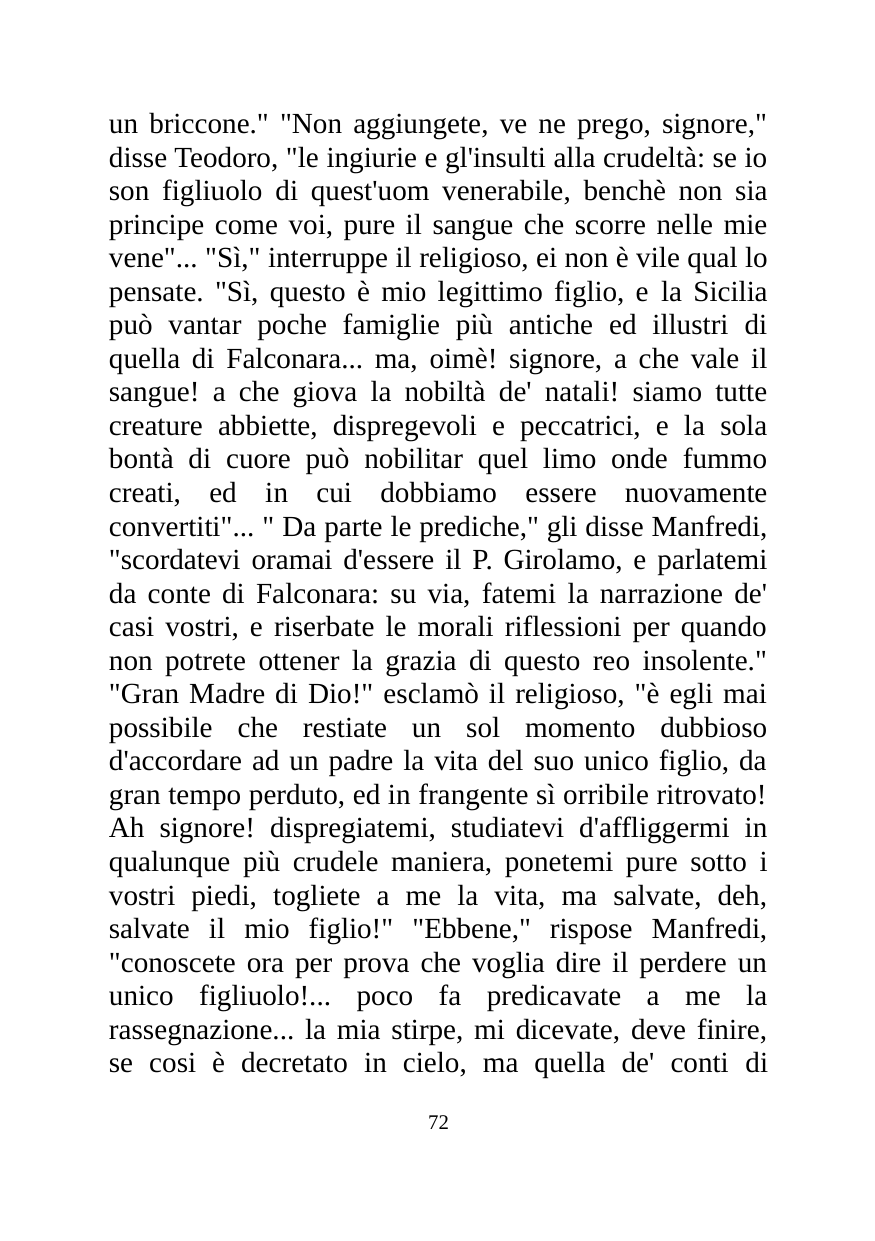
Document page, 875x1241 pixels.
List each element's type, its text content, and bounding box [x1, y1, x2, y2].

text un briccone." "Non aggiungete, ve ne prego, signore," disse Teodoro, "le ingiurie e gl'insulti alla crudeltà: se io son figliuolo di quest'uom venerabile, benchè non sia principe come voi, pure il sangue che scorre nelle mie vene"... "Sì," interruppe il religioso, ei non è vile qual lo pensate. "Sì, questo è mio legittimo figlio, e la Sicilia può vantar poche famiglie più antiche ed illustri di quella di Falconara... ma, oimè! signore, a che vale il sangue! a che giova la nobiltà de' natali! siamo tutte creature abbiette, dispregevoli e peccatrici, e la sola bontà di cuore può nobilitar quel limo onde fummo creati, ed in cui dobbiamo essere nuovamente convertiti"... " Da parte le prediche," gli disse Manfredi, "scordatevi oramai d'essere il P. Girolamo, e parlatemi da conte di Falconara: su via, fatemi la narrazione de' casi vostri, e riserbate le morali riflessioni per quando non potrete ottener la grazia di questo reo insolente." "Gran Madre di Dio!" esclamò il religioso, "è egli mai possibile che restiate un sol momento dubbioso d'accordare ad un padre la vita del suo unico figlio, da gran tempo perduto, ed in frangente sì orribile ritrovato! Ah signore! dispregiatemi, studiatevi d'affliggermi in qualunque più crudele maniera, ponetemi pure sotto i vostri piedi, togliete a me la vita, ma salvate, deh, salvate il mio figlio!" "Ebbene," rispose Manfredi, "conoscete ora per prova che voglia dire il perdere un unico figliuolo!... poco fa predicavate a me la rassegnazione... la mia stirpe, mi dicevate, deve finire, se cosi è decretato in cielo, ma quella de' conti di [109, 106, 768, 1079]
